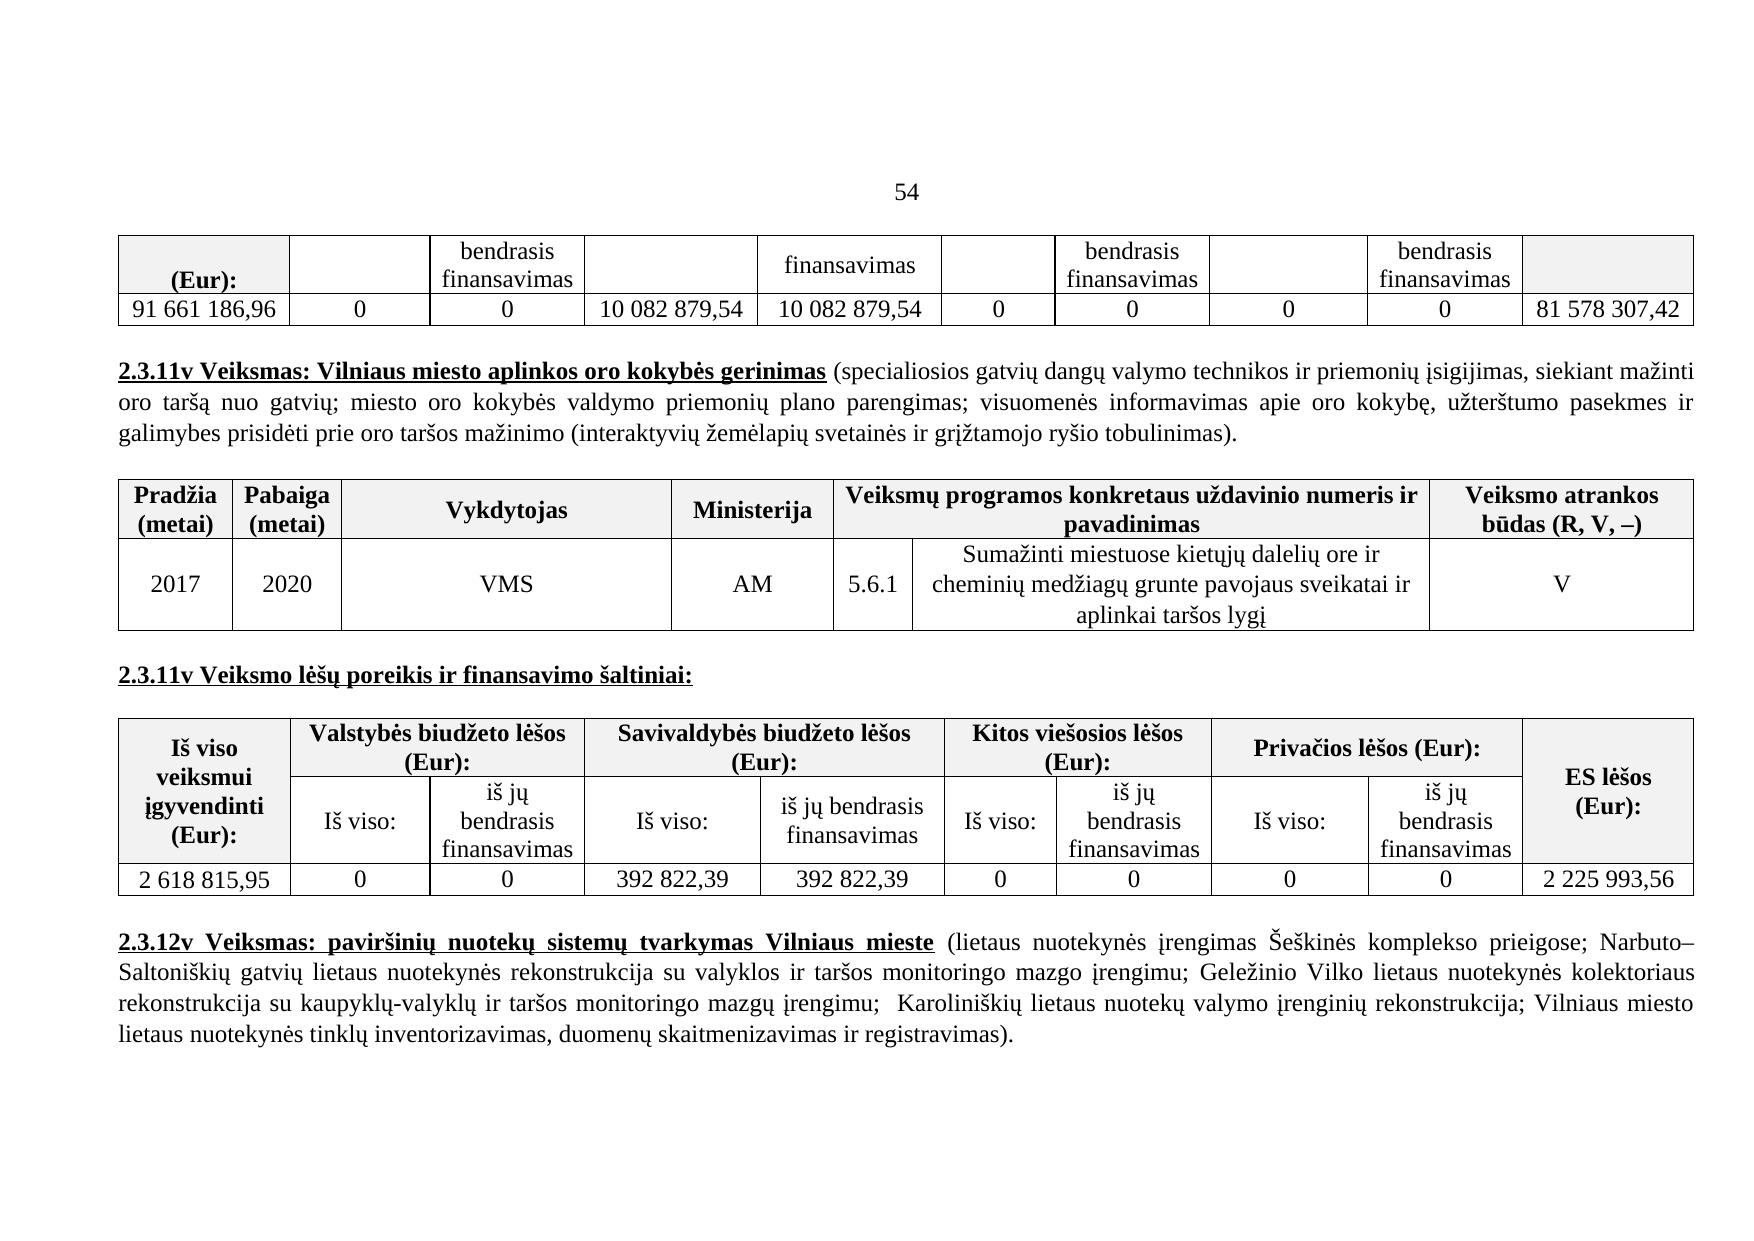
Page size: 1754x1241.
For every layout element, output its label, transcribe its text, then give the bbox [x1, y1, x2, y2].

table_header Kitos viešosios lėšos (Eur): [945, 719, 1211, 776]
table_cell 0 [1056, 294, 1209, 325]
table_cell 0 [942, 294, 1054, 325]
table_cell Iš viso: [291, 777, 429, 863]
table_cell [585, 236, 757, 293]
table_header [1523, 236, 1693, 293]
table_cell 2017 [119, 539, 232, 630]
table_header Vykdytojas [342, 480, 671, 538]
table_cell [290, 236, 429, 293]
table_cell 2020 [233, 539, 341, 630]
table_cell [1210, 236, 1367, 293]
table_cell 2 225 993,56 [1523, 864, 1693, 895]
table_header Savivaldybės biudžeto lėšos (Eur): [585, 719, 944, 776]
table_cell V [1430, 539, 1693, 630]
table_cell 0 [290, 294, 429, 325]
table_cell 91 661 186,96 [119, 294, 289, 325]
table_cell iš jų bendrasis finansavimas [1057, 777, 1211, 863]
table_cell 0 [291, 864, 429, 895]
table_cell bendrasis finansavimas [431, 236, 584, 293]
table_cell 2 618 815,95 [119, 864, 290, 895]
table_cell VMS [342, 539, 671, 630]
table_cell 0 [1212, 864, 1368, 895]
table_cell 0 [431, 864, 584, 895]
table_cell 0 [945, 864, 1056, 895]
table_cell iš jų bendrasis finansavimas [761, 777, 944, 863]
table_cell 0 [431, 294, 584, 325]
table_cell iš jų bendrasis finansavimas [1369, 777, 1522, 863]
table_cell 392 822,39 [585, 864, 760, 895]
table_header Valstybės biudžeto lėšos (Eur): [291, 719, 584, 776]
table_header ES lėšos (Eur): [1523, 719, 1693, 863]
table_header Iš viso veiksmui įgyvendinti (Eur): [119, 719, 290, 863]
table_cell bendrasis finansavimas [1056, 236, 1209, 293]
text 2.3.12v Veiksmas: paviršinių nuotekų sistemų tvarkymas Vilniaus mieste (lietaus nuotekynės įrengimas Šeškinės komplekso prieigose; Narbuto–Saltoniškių gatvių lietaus nuotekynės rekonstrukcija su valyklos ir taršos monitoringo mazgo įrengimu; Geležinio Vilko lietaus nuotekynės kolektoriaus rekonstrukcija su kaupyklų-valyklų ir taršos monitoringo mazgų įrengimu; Karoliniškių lietaus nuotekų valymo įrenginių rekonstrukcija; Vilniaus miesto lietaus nuotekynės tinklų inventorizavimas, duomenų skaitmenizavimas ir registravimas). [118, 927, 1695, 1047]
table_header Pabaiga (metai) [233, 480, 341, 538]
table_header Privačios lėšos (Eur): [1212, 719, 1522, 776]
table_header Ministerija [672, 480, 833, 538]
table_cell bendrasis finansavimas [1368, 236, 1522, 293]
text 2.3.11v Veiksmas: Vilniaus miesto aplinkos oro kokybės gerinimas (specialiosios gatvių dangų valymo technikos ir priemonių įsigijimas, siekiant mažinti oro taršą nuo gatvių; miesto oro kokybės valdymo priemonių plano parengimas; visuomenės informavimas apie oro kokybę, užterštumo pasekmes ir galimybes prisidėti prie oro taršos mažinimo (interaktyvių žemėlapių svetainės ir grįžtamojo ryšio tobulinimas). [118, 356, 1695, 447]
table_cell iš jų bendrasis finansavimas [431, 777, 584, 863]
table_cell 0 [1057, 864, 1211, 895]
table_cell 0 [1369, 864, 1522, 895]
table_header Veiksmo atrankos būdas (R, V, –) [1430, 480, 1693, 538]
table_cell Iš viso: [585, 777, 760, 863]
table_cell Iš viso: [1212, 777, 1368, 863]
table_cell 392 822,39 [761, 864, 944, 895]
table_cell [942, 236, 1054, 293]
table_header Veiksmų programos konkretaus uždavinio numeris ir pavadinimas [834, 480, 1429, 538]
table_cell finansavimas [758, 236, 941, 293]
table_cell 5.6.1 [834, 539, 912, 630]
table_cell Iš viso: [945, 777, 1056, 863]
table_cell 81 578 307,42 [1523, 294, 1693, 325]
table_cell 0 [1368, 294, 1522, 325]
table_cell 10 082 879,54 [758, 294, 941, 325]
table_cell 0 [1210, 294, 1367, 325]
table_header Pradžia (metai) [119, 480, 232, 538]
table_cell Sumažinti miestuose kietųjų dalelių ore ir cheminių medžiagų grunte pavojaus sveikatai ir aplinkai taršos lygį [913, 539, 1429, 630]
table_header (Eur): [119, 236, 289, 293]
table_cell 10 082 879,54 [585, 294, 757, 325]
table_cell AM [672, 539, 833, 630]
text 2.3.11v Veiksmo lėšų poreikis ir finansavimo šaltiniai: [118, 660, 1695, 689]
